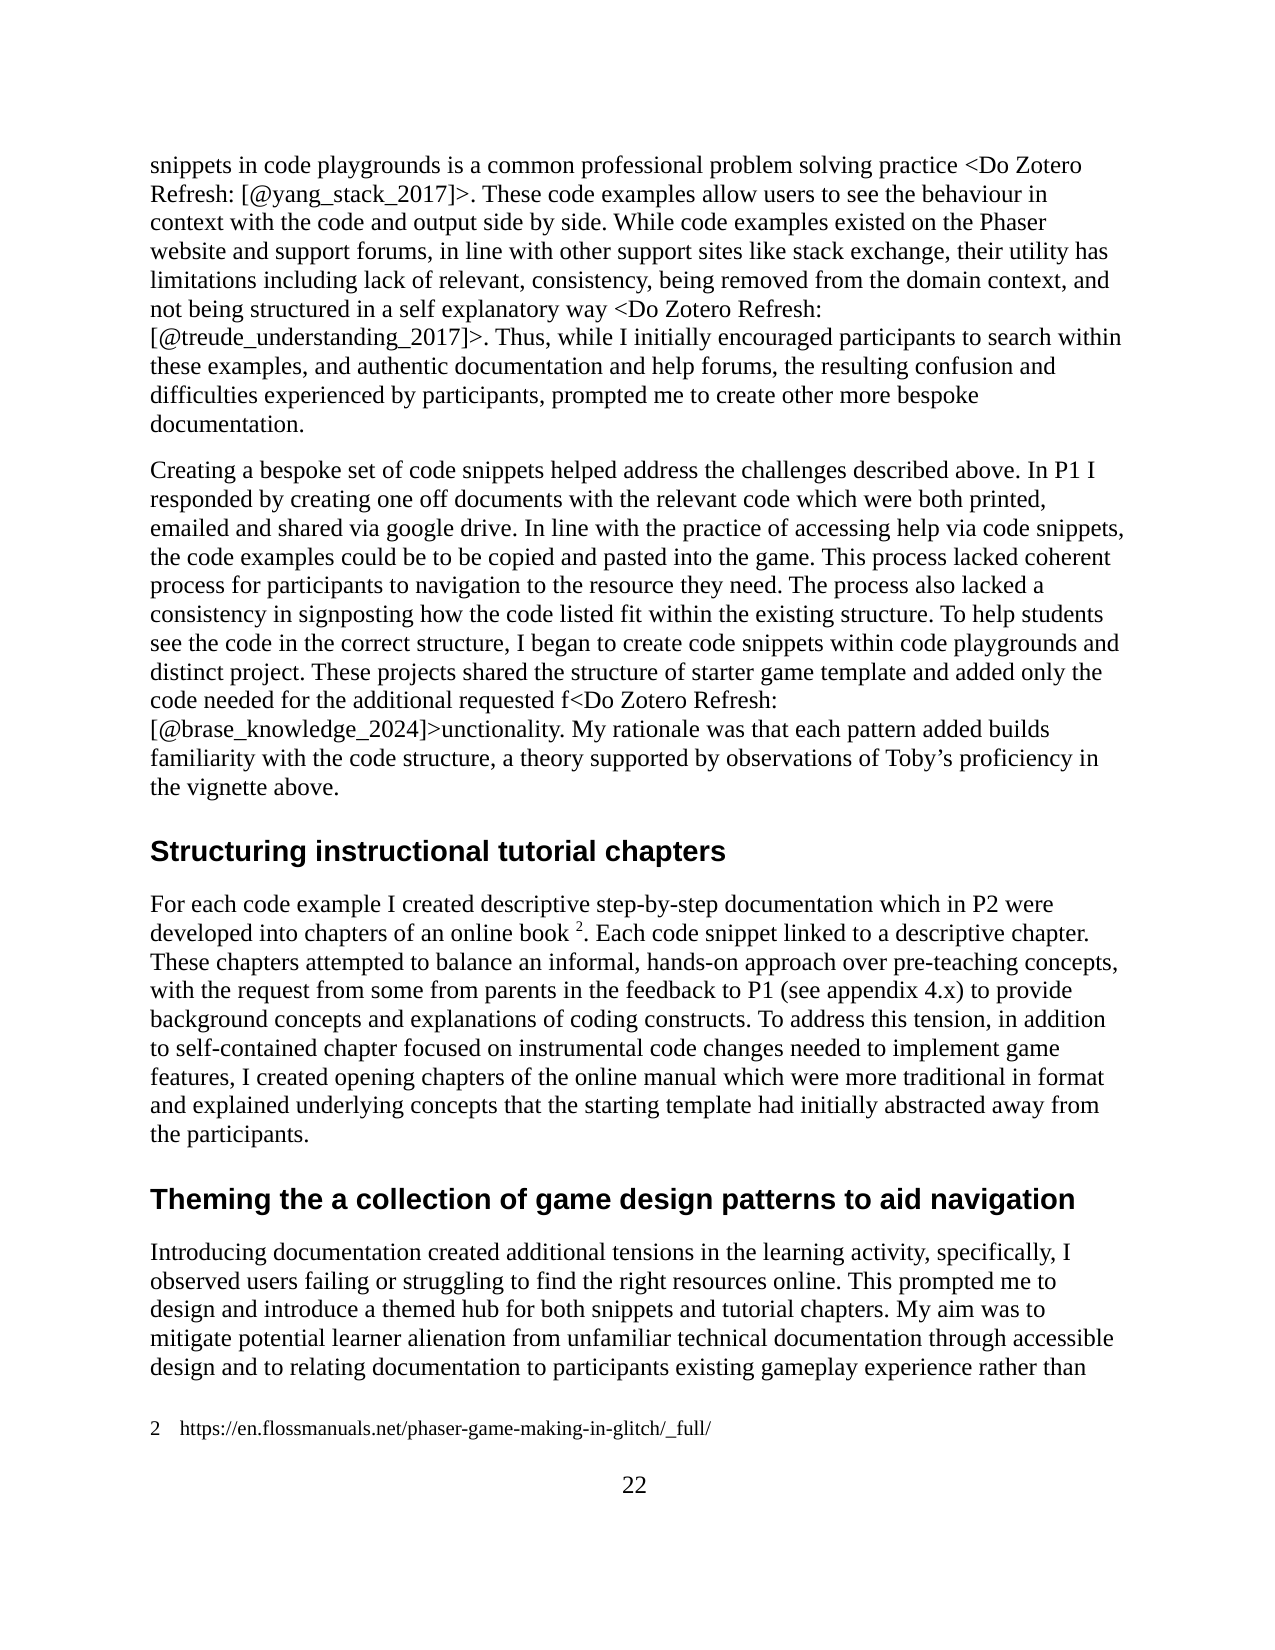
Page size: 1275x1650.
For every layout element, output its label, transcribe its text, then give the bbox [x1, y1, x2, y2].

subtitle Structuring instructional tutorial chapters [150, 834, 1125, 868]
text Introducing documentation created additional tensions in the learning activity, specifically, I observed users failing or struggling to find the right resources online. This prompted me to design and introduce a themed hub for both snippets and tutorial chapters. My aim was to mitigate potential learner alienation from unfamiliar technical documentation through accessible design and to relating documentation to participants existing gameplay experience rather than [150, 1237, 1125, 1381]
subtitle Theming the a collection of game design patterns to aid navigation [150, 1182, 1125, 1216]
text https://en.flossmanuals.net/phaser-game-making-in-glitch/_full/ [150, 1416, 1125, 1440]
text For each code example I created descriptive step-by-step documentation which in P2 were developed into chapters of an online book . Each code snippet linked to a descriptive chapter. These chapters attempted to balance an informal, hands-on approach over pre-teaching concepts, with the request from some from parents in the feedback to P1 (see appendix 4.x) to provide background concepts and explanations of coding constructs. To address this tension, in addition to self-contained chapter focused on instrumental code changes needed to implement game features, I created opening chapters of the online manual which were more traditional in format and explained underlying concepts that the starting template had initially abstracted away from the participants. [150, 889, 1125, 1148]
text snippets in code playgrounds is a common professional problem solving practice <Do Zotero Refresh: [@yang_stack_2017]>. These code examples allow users to see the behaviour in context with the code and output side by side. While code examples existed on the Phaser website and support forums, in line with other support sites like stack exchange, their utility has limitations including lack of relevant, consistency, being removed from the domain context, and not being structured in a self explanatory way <Do Zotero Refresh: [@treude_understanding_2017]>. Thus, while I initially encouraged participants to search within these examples, and authentic documentation and help forums, the resulting confusion and difficulties experienced by participants, prompted me to create other more bespoke documentation. [150, 150, 1125, 437]
text Creating a bespoke set of code snippets helped address the challenges described above. In P1 I responded by creating one off documents with the relevant code which were both printed, emailed and shared via google drive. In line with the practice of accessing help via code snippets, the code examples could be to be copied and pasted into the game. This process lacked coherent process for participants to navigation to the resource they need. The process also lacked a consistency in signposting how the code listed fit within the existing structure. To help students see the code in the correct structure, I began to create code snippets within code playgrounds and distinct project. These projects shared the structure of starter game template and added only the code needed for the additional requested f<Do Zotero Refresh: [@brase_knowledge_2024]>unctionality. My rationale was that each pattern added builds familiarity with the code structure, a theory supported by observations of Toby’s proficiency in the vignette above. [150, 455, 1125, 800]
